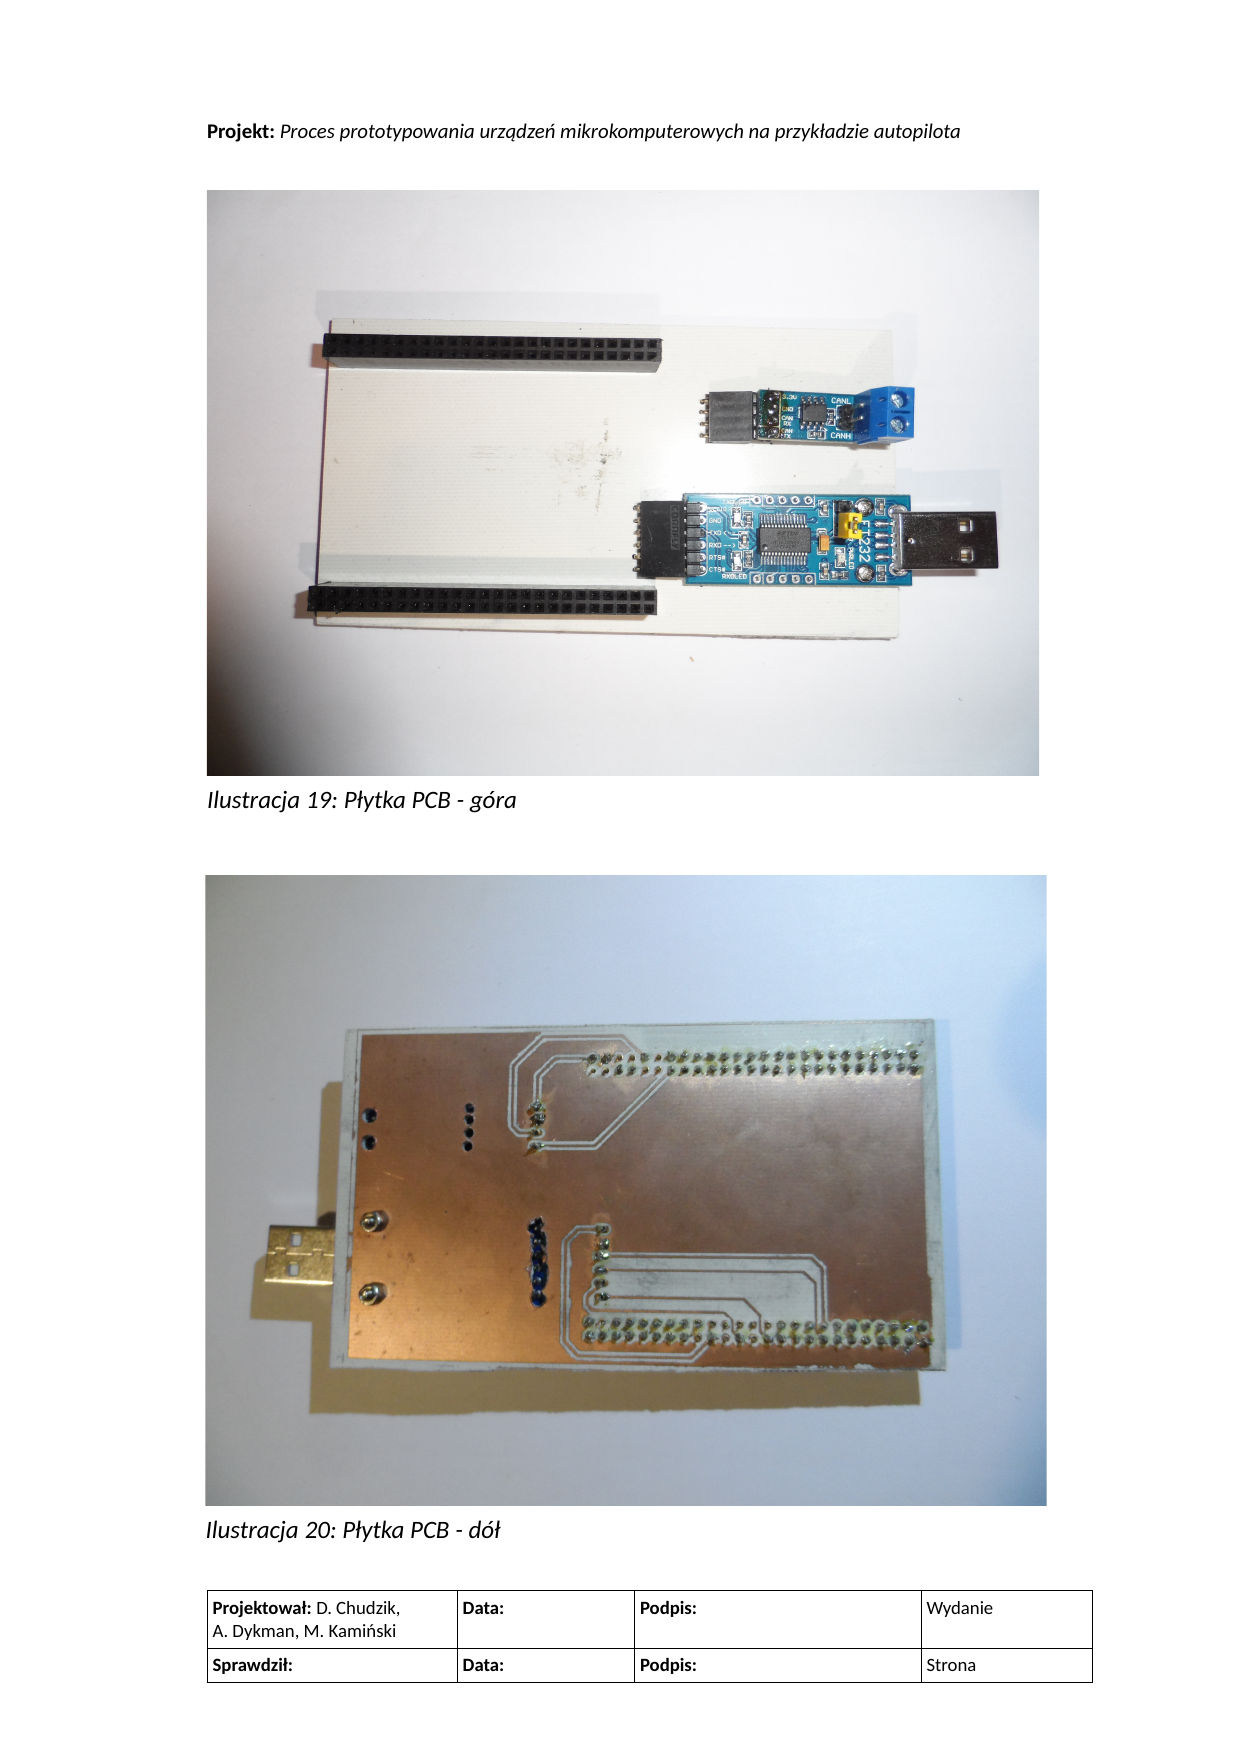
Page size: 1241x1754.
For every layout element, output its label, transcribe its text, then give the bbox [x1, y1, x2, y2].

list Ilustracja 19: Płytka PCB - góra [207, 776, 1092, 815]
list Ilustracja 20: Płytka PCB - dół [205, 1506, 1091, 1545]
picture [206, 190, 1040, 776]
picture [205, 875, 1047, 1506]
